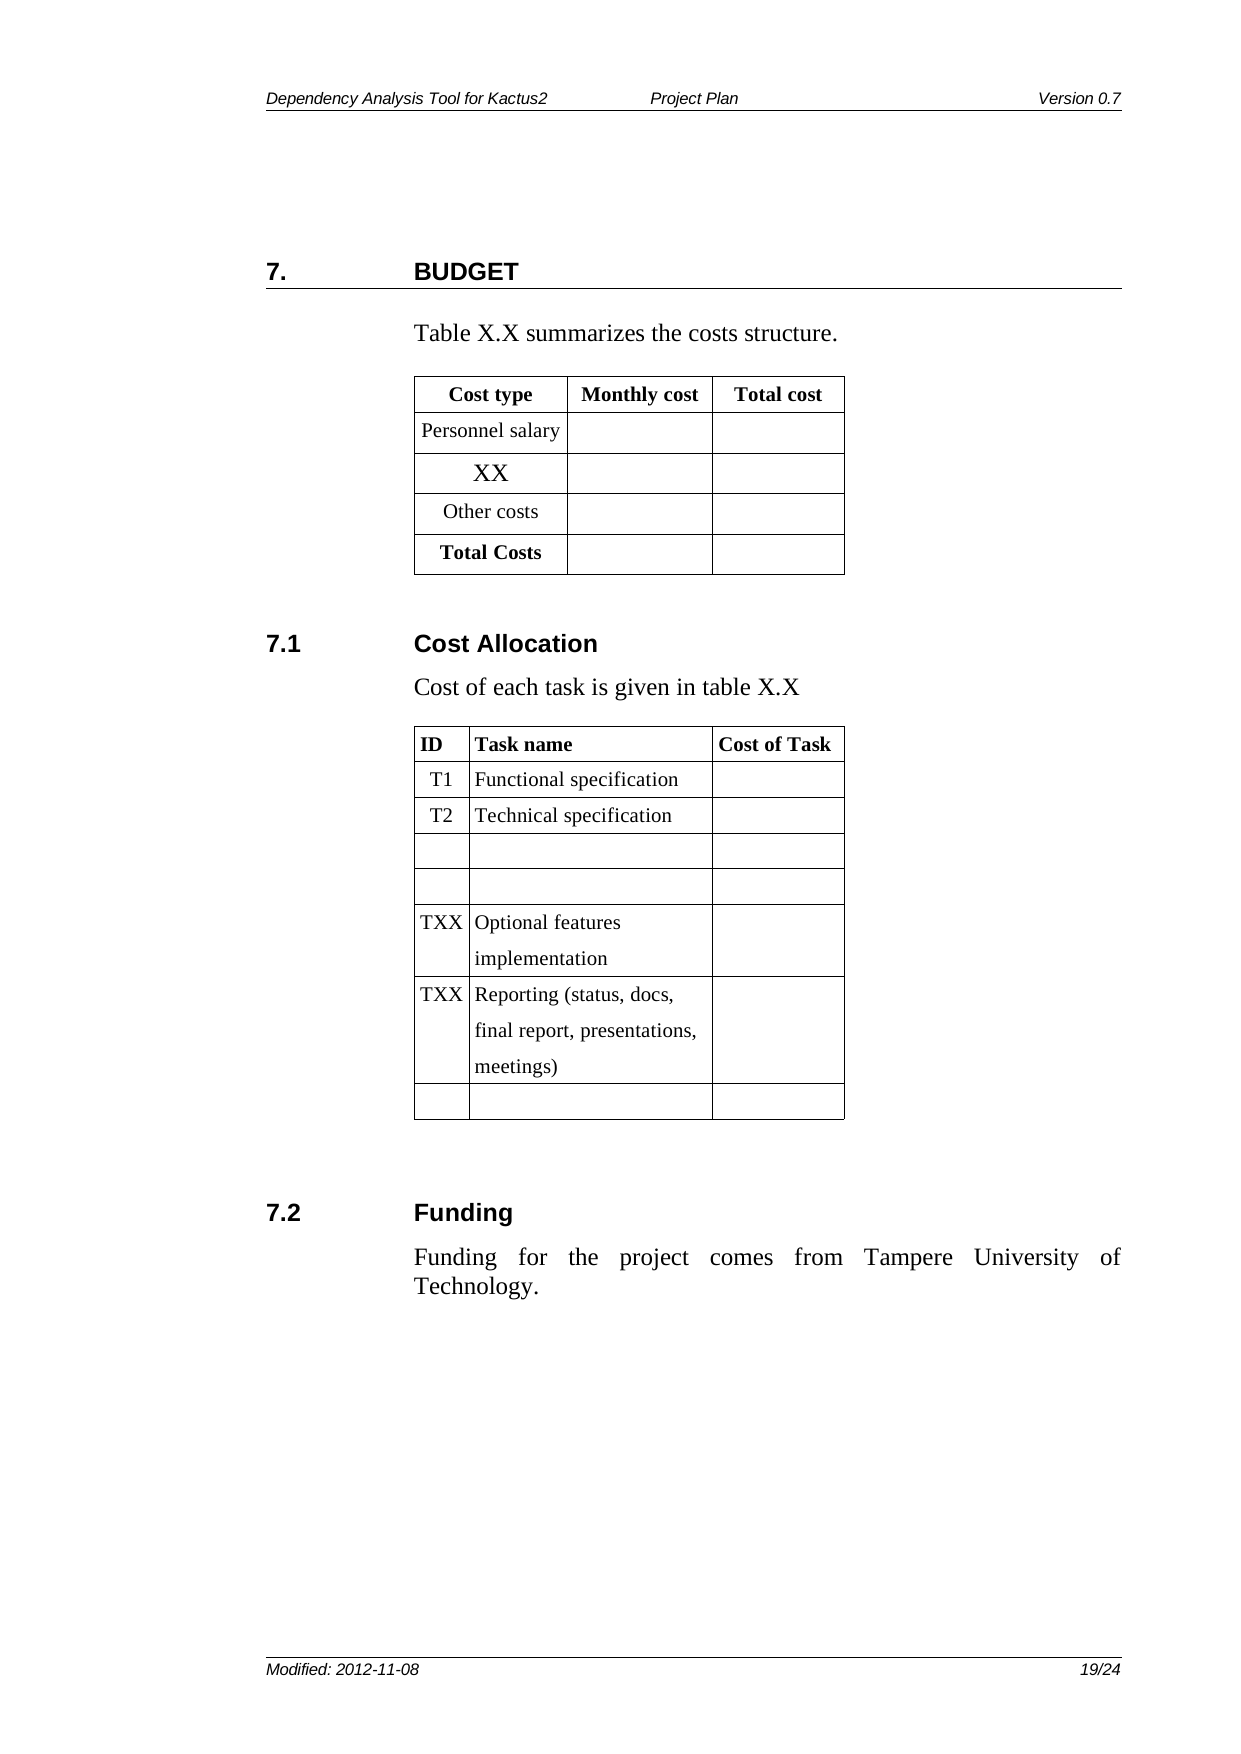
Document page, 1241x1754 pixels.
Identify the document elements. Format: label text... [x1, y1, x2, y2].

table_cell XX [415, 454, 567, 493]
table_cell T2 [415, 798, 469, 833]
table_cell [713, 494, 844, 534]
table_cell [713, 413, 844, 452]
table_cell [415, 869, 469, 904]
table_cell [568, 535, 712, 574]
text Cost of each task is given in table X.X [413, 672, 1122, 701]
table_cell [713, 905, 844, 976]
table_cell Functional specification [470, 762, 712, 797]
table_cell [470, 869, 712, 904]
table_header Total cost [713, 377, 844, 412]
table_cell Technical specification [470, 798, 712, 833]
table_cell Other costs [415, 494, 567, 534]
subtitle Budget [266, 257, 1122, 288]
table_cell TXX [415, 977, 469, 1083]
subtitle Cost Allocation [266, 628, 1122, 657]
table_cell [713, 977, 844, 1083]
table_cell TXX [415, 905, 469, 976]
table_cell [713, 834, 844, 868]
table_cell [713, 869, 844, 904]
table_cell [713, 798, 844, 833]
subtitle Funding [266, 1198, 1122, 1227]
table_header Monthly cost [568, 377, 712, 412]
text Funding for the project comes from Tampere University of Technology. [413, 1241, 1122, 1299]
table_cell [415, 834, 469, 868]
table_header Cost type [415, 377, 567, 412]
table_cell [568, 494, 712, 534]
table_cell [713, 1084, 844, 1119]
table_cell [713, 535, 844, 574]
table_cell T1 [415, 762, 469, 797]
text Table X.X summarizes the costs structure. [369, 318, 1122, 347]
table_cell [713, 454, 844, 493]
table_cell [470, 834, 712, 868]
table_cell [713, 762, 844, 797]
table_cell [568, 454, 712, 493]
table_cell Reporting (status, docs, final report, presentations, meetings) [470, 977, 712, 1083]
table_cell [415, 1084, 469, 1119]
table_header Task name [470, 727, 712, 761]
table_cell [568, 413, 712, 452]
table_cell Personnel salary [415, 413, 567, 452]
table_header ID [415, 727, 469, 761]
table_header Cost of Task [713, 727, 844, 761]
table_cell [470, 1084, 712, 1119]
table_cell Total Costs [415, 535, 567, 574]
table_cell Optional features implementation [470, 905, 712, 976]
